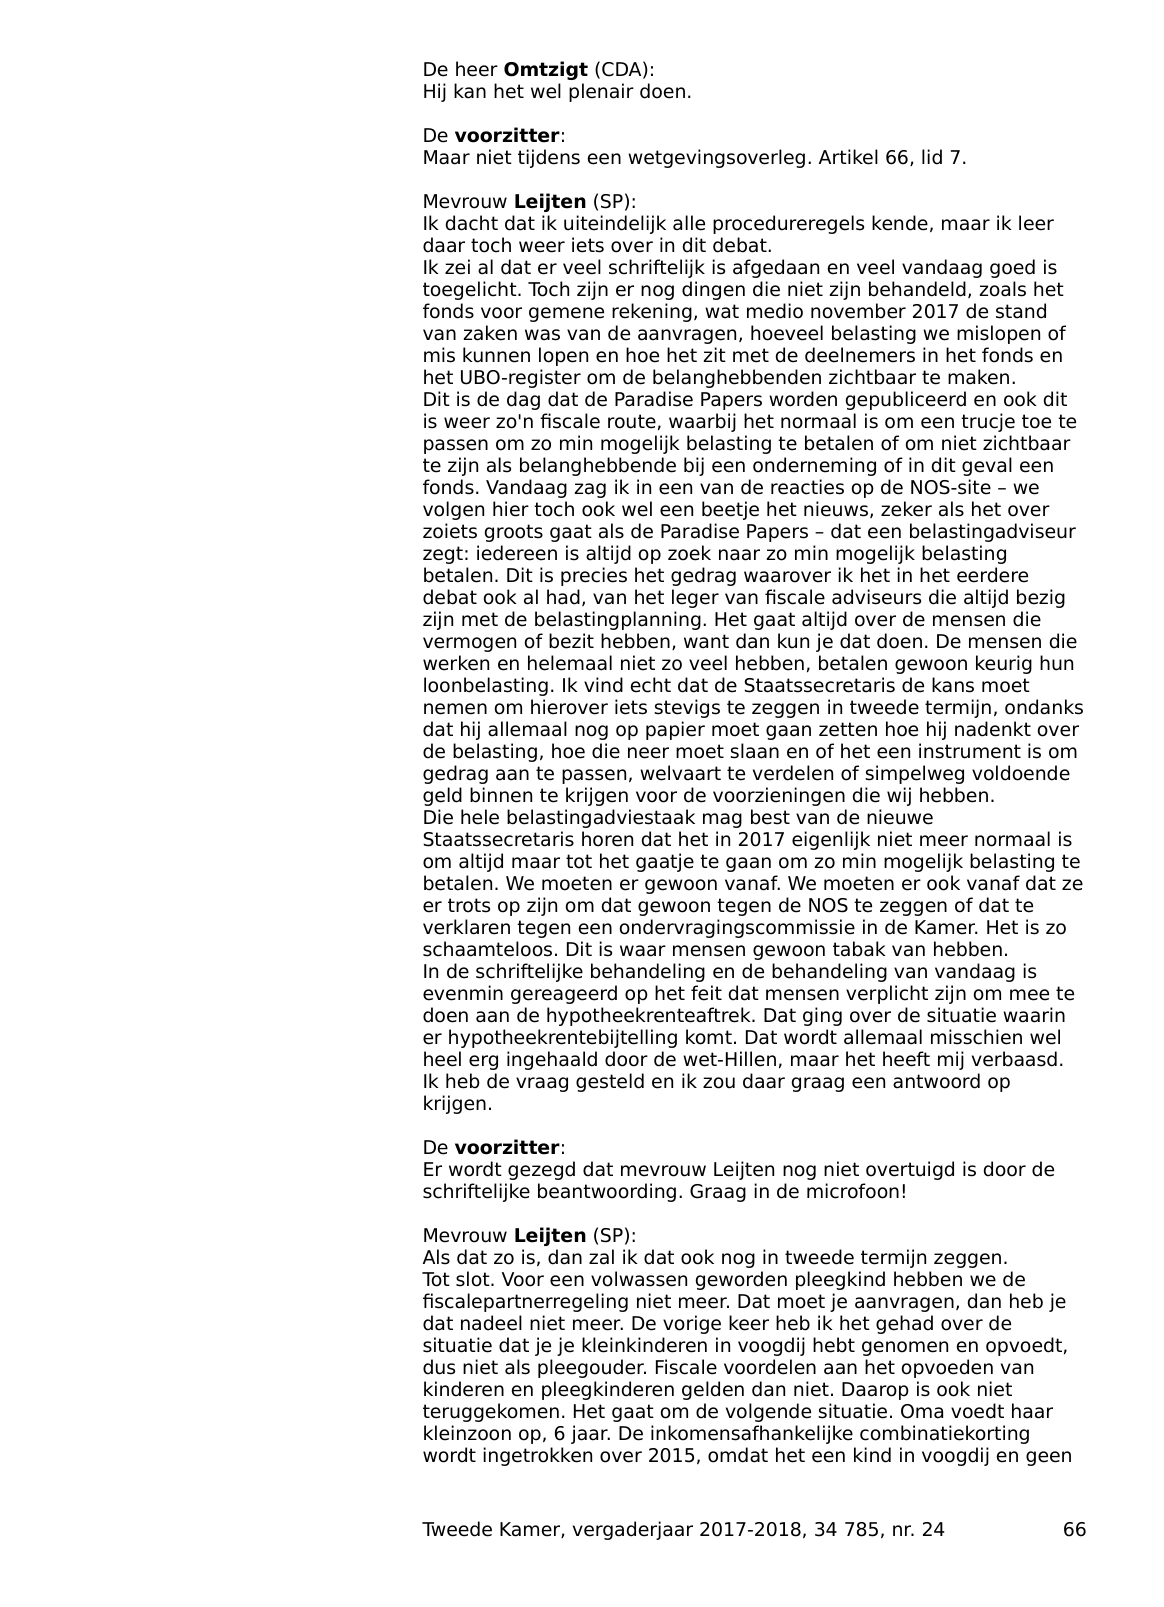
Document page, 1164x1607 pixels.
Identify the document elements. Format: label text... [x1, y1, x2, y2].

text De voorzitter: [422, 1137, 1087, 1159]
text Maar niet tijdens een wetgevingsoverleg. Artikel 66, lid 7. [422, 147, 1087, 169]
text Mevrouw Leijten (SP): [422, 191, 1087, 213]
text Hij kan het wel plenair doen. [422, 81, 1087, 103]
text Die hele belastingadviestaak mag best van de nieuwe Staatssecretaris horen dat het in 2017 eigenlijk niet meer normaal is om altijd maar tot het gaatje te gaan om zo min mogelijk belasting te betalen. We moeten er gewoon vanaf. We moeten er ook vanaf dat ze er trots op zijn om dat gewoon tegen de NOS te zeggen of dat te verklaren tegen een ondervragingscommissie in de Kamer. Het is zo schaamteloos. Dit is waar mensen gewoon tabak van hebben. [422, 807, 1087, 961]
text De heer Omtzigt (CDA): [422, 59, 1087, 81]
text Mevrouw Leijten (SP): [422, 1225, 1087, 1247]
text Ik zei al dat er veel schriftelijk is afgedaan en veel vandaag goed is toegelicht. Toch zijn er nog dingen die niet zijn behandeld, zoals het fonds voor gemene rekening, wat medio november 2017 de stand van zaken was van de aanvragen, hoeveel belasting we mislopen of mis kunnen lopen en hoe het zit met de deelnemers in het fonds en het UBO-register om de belanghebbenden zichtbaar te maken. [422, 257, 1087, 389]
text Ik dacht dat ik uiteindelijk alle procedureregels kende, maar ik leer daar toch weer iets over in dit debat. [422, 213, 1087, 257]
text De voorzitter: [422, 125, 1087, 147]
text Er wordt gezegd dat mevrouw Leijten nog niet overtuigd is door de schriftelijke beantwoording. Graag in de microfoon! [422, 1159, 1087, 1203]
text Als dat zo is, dan zal ik dat ook nog in tweede termijn zeggen. [422, 1247, 1087, 1269]
text Tot slot. Voor een volwassen geworden pleegkind hebben we de fiscalepartnerregeling niet meer. Dat moet je aanvragen, dan heb je dat nadeel niet meer. De vorige keer heb ik het gehad over de situatie dat je je kleinkinderen in voogdij hebt genomen en opvoedt, dus niet als pleegouder. Fiscale voordelen aan het opvoeden van kinderen en pleegkinderen gelden dan niet. Daarop is ook niet teruggekomen. Het gaat om de volgende situatie. Oma voedt haar kleinzoon op, 6 jaar. De inkomensafhankelijke combinatiekorting wordt ingetrokken over 2015, omdat het een kind in voogdij en geen [422, 1269, 1087, 1467]
text In de schriftelijke behandeling en de behandeling van vandaag is evenmin gereageerd op het feit dat mensen verplicht zijn om mee te doen aan de hypotheekrenteaftrek. Dat ging over de situatie waarin er hypotheekrentebijtelling komt. Dat wordt allemaal misschien wel heel erg ingehaald door de wet-Hillen, maar het heeft mij verbaasd. Ik heb de vraag gesteld en ik zou daar graag een antwoord op krijgen. [422, 961, 1087, 1114]
text Dit is de dag dat de Paradise Papers worden gepubliceerd en ook dit is weer zo'n fiscale route, waarbij het normaal is om een trucje toe te passen om zo min mogelijk belasting te betalen of om niet zichtbaar te zijn als belanghebbende bij een onderneming of in dit geval een fonds. Vandaag zag ik in een van de reacties op de NOS-site – we volgen hier toch ook wel een beetje het nieuws, zeker als het over zoiets groots gaat als de Paradise Papers – dat een belastingadviseur zegt: iedereen is altijd op zoek naar zo min mogelijk belasting betalen. Dit is precies het gedrag waarover ik het in het eerdere debat ook al had, van het leger van fiscale adviseurs die altijd bezig zijn met de belastingplanning. Het gaat altijd over de mensen die vermogen of bezit hebben, want dan kun je dat doen. De mensen die werken en helemaal niet zo veel hebben, betalen gewoon keurig hun loonbelasting. Ik vind echt dat de Staatssecretaris de kans moet nemen om hierover iets stevigs te zeggen in tweede termijn, ondanks dat hij allemaal nog op papier moet gaan zetten hoe hij nadenkt over de belasting, hoe die neer moet slaan en of het een instrument is om gedrag aan te passen, welvaart te verdelen of simpelweg voldoende geld binnen te krijgen voor de voorzieningen die wij hebben. [422, 389, 1087, 807]
